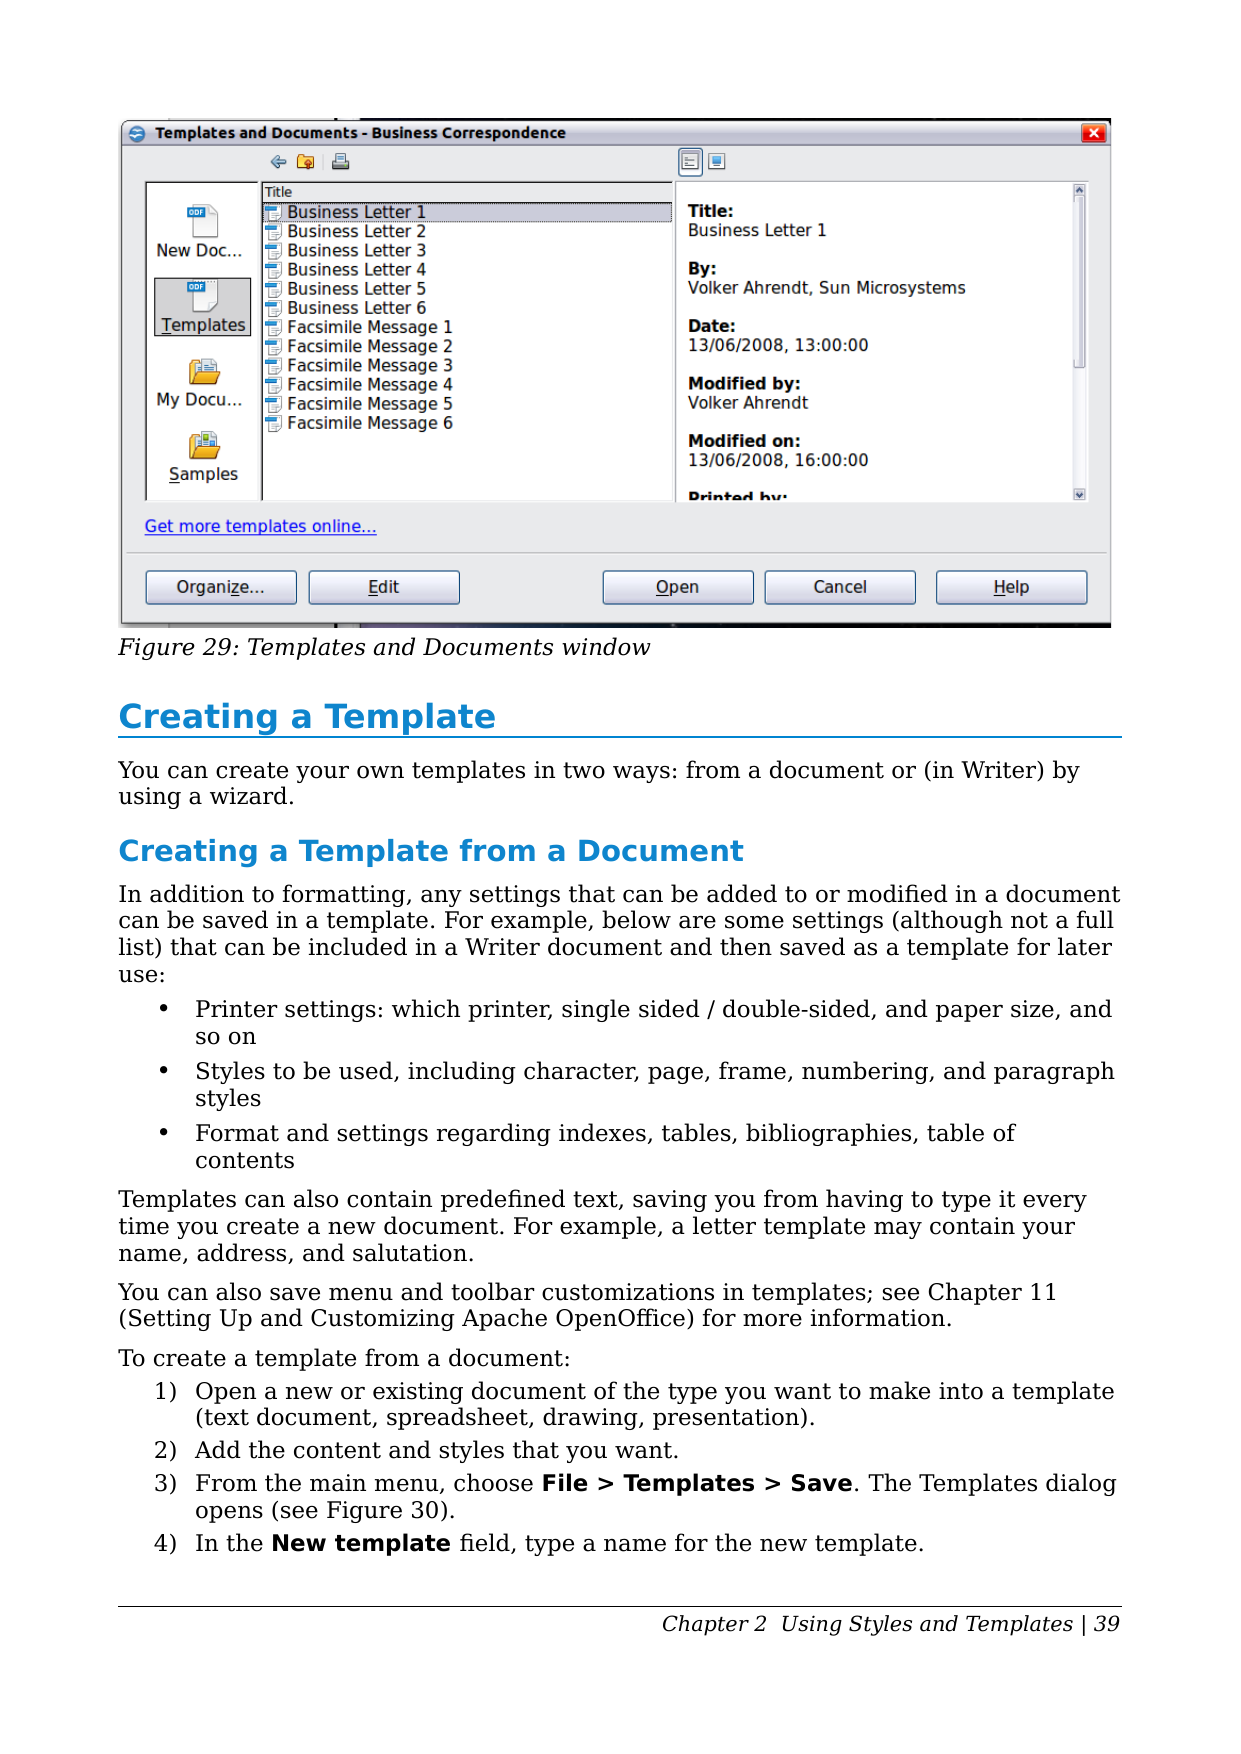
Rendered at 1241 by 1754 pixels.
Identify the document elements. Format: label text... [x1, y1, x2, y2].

list Add the content and styles that you want. [177, 1437, 1122, 1464]
list In the New template field, type a name for the new template. [177, 1530, 1122, 1557]
list To create a template from a document: [118, 1345, 1122, 1371]
picture [118, 118, 1112, 628]
text Figure 29: Templates and Documents window [118, 634, 1126, 661]
text You can also save menu and toolbar customizations in templates; see Chapter 11 (Setting Up and Customizing Apache OpenOffice) for more information. [118, 1279, 1122, 1332]
list Printer settings: which printer, single sided / double-sided, and paper size, and so on [156, 994, 1122, 1050]
list Styles to be used, including character, page, frame, numbering, and paragraph styles [156, 1056, 1122, 1112]
list In addition to formatting, any settings that can be added to or modified in a document can be saved in a template. For example, below are some settings (although not a full list) that can be included in a Writer document and then saved as a template for later use: [118, 881, 1122, 987]
text You can create your own templates in two ways: from a document or (in Writer) by using a wizard. [118, 757, 1122, 810]
list Format and settings regarding indexes, tables, bibliographies, table of contents [156, 1118, 1122, 1174]
subtitle Creating a Template [118, 697, 1122, 736]
subtitle Creating a Template from a Document [118, 834, 1122, 868]
text Templates can also contain predefined text, saving you from having to type it every time you create a new document. For example, a letter template may contain your name, address, and salutation. [118, 1186, 1122, 1266]
list From the main menu, choose File > Templates > Save. The Templates dialog opens (see Figure 30). [177, 1470, 1122, 1524]
list Open a new or existing document of the type you want to make into a template (text document, spreadsheet, drawing, presentation). [177, 1378, 1122, 1431]
